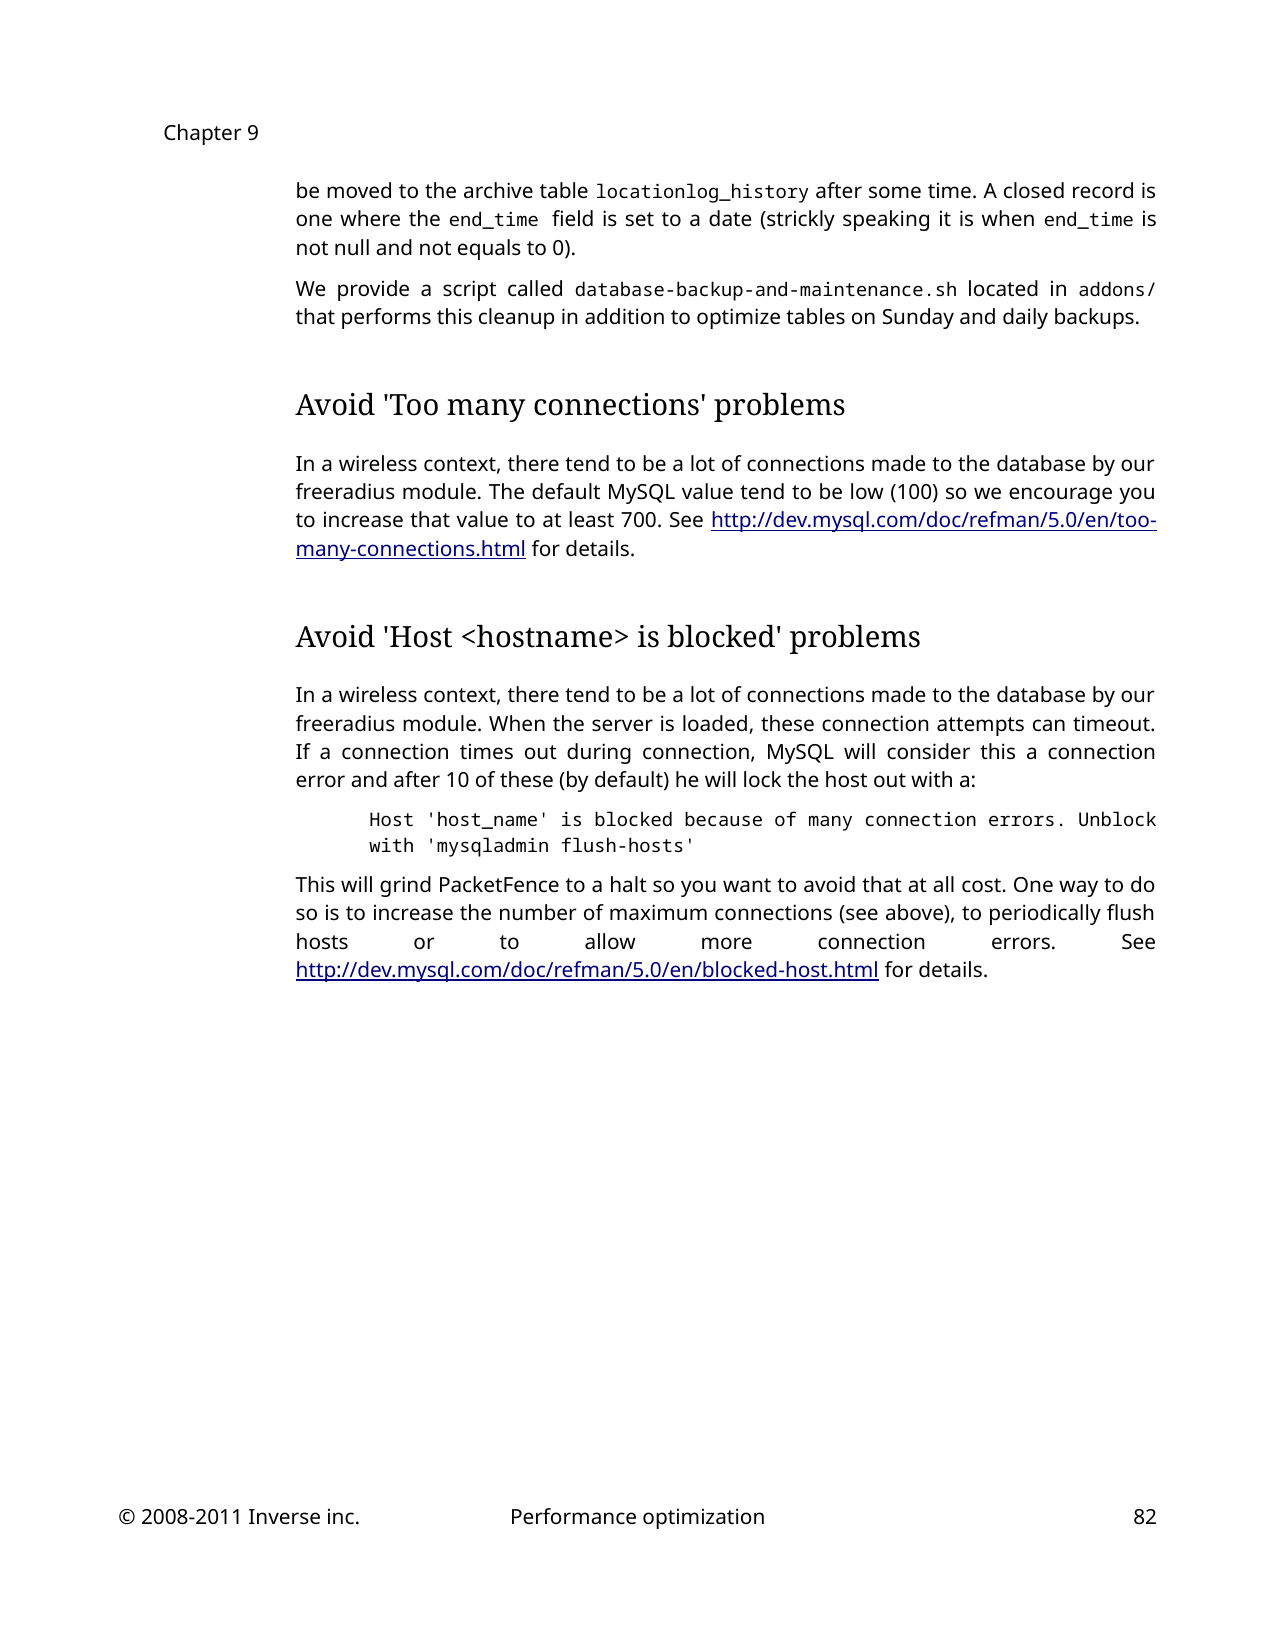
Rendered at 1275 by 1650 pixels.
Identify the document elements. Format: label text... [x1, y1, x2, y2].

text be moved to the archive table locationlog_history after some time. A closed record is one where the end_time field is set to a date (strickly speaking it is when end_time is not null and not equals to 0). [295, 176, 1157, 261]
subtitle Avoid 'Host <hostname> is blocked' problems [295, 616, 1157, 656]
text In a wireless context, there tend to be a lot of connections made to the database by our freeradius module. When the server is loaded, these connection attempts can timeout. If a connection times out during connection, MySQL will consider this a connection error and after 10 of these (by default) he will lock the host out with a: [295, 680, 1157, 794]
text We provide a script called database-backup-and-maintenance.sh located in addons/ that performs this cleanup in addition to optimize tables on Sunday and daily backups. [295, 274, 1157, 331]
text In a wireless context, there tend to be a lot of connections made to the database by our freeradius module. The default MySQL value tend to be low (100) so we encourage you to increase that value to at least 700. See http://dev.mysql.com/doc/refman/5.0/en/too-many-connections.html for details. [295, 449, 1157, 562]
subtitle Avoid 'Too many connections' problems [295, 384, 1157, 424]
text Host 'host_name' is blocked because of many connection errors. Unblock with 'mysqladmin flush-hosts' [295, 807, 1157, 858]
text This will grind PacketFence to a halt so you want to avoid that at all cost. One way to do so is to increase the number of maximum connections (see above), to periodically flush hosts or to allow more connection errors. See http://dev.mysql.com/doc/refman/5.0/en/blocked-host.html for details. [295, 870, 1157, 984]
